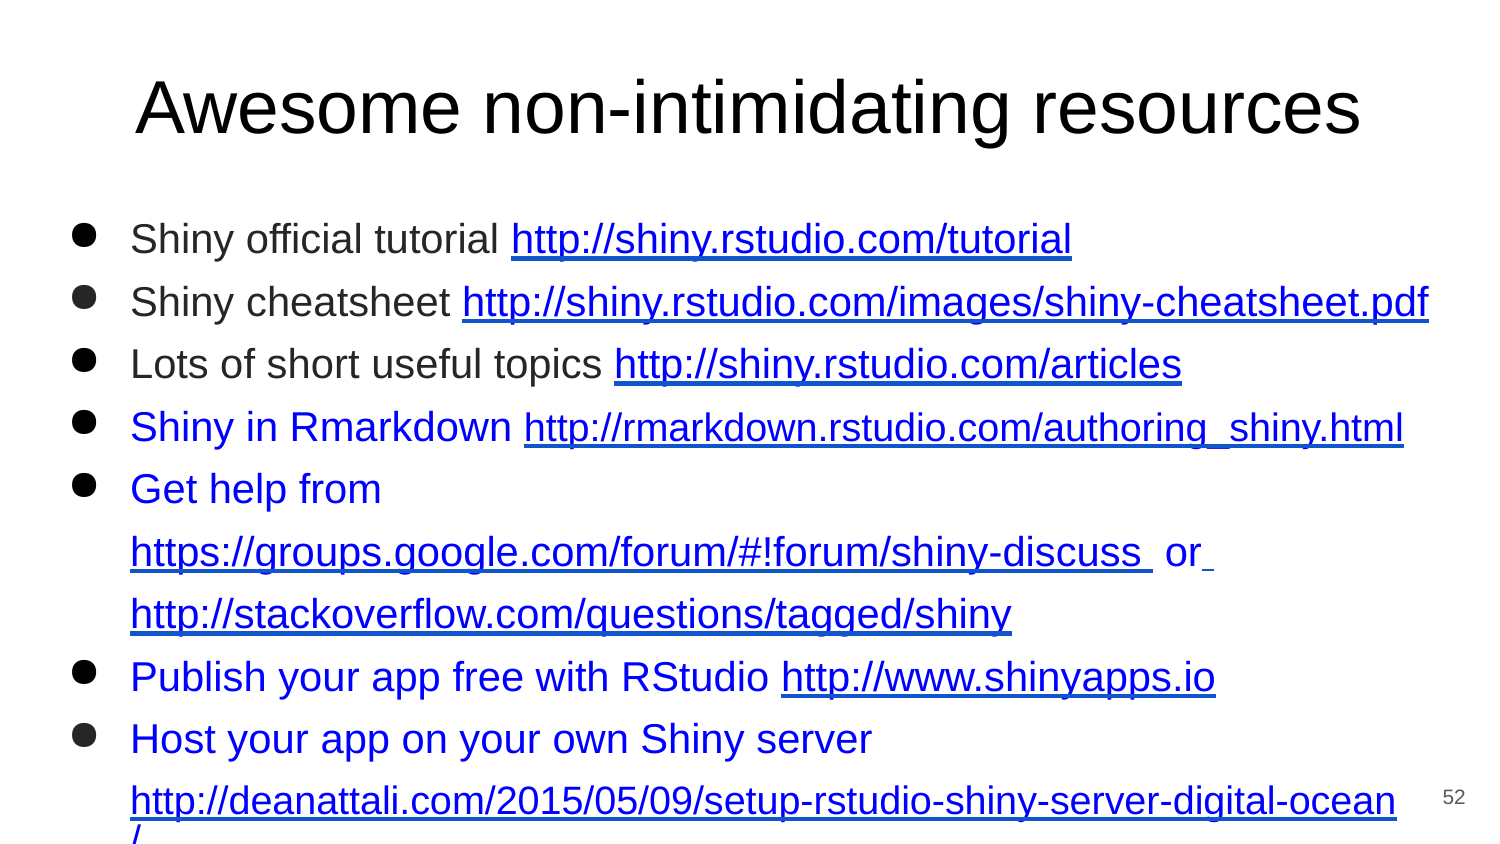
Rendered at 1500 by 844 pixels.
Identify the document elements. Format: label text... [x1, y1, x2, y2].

slide_number [1438, 783, 1470, 844]
title Awesome non-intimidating resources [133, 56, 1366, 197]
text_box Shiny official tutorial http://shiny.rstudio.com/tutorial Shiny cheatsheet http://shiny.rstudio.com/images/shiny-cheatsheet.pdf Lots of short useful topics http://shiny.rstudio.com/articles Shiny in Rmarkdown http://rmarkdown.rstudio.com/authoring_shiny.html Get help from https://groups.google.com/forum/#!forum/shiny-discuss or http://stackoverflow.com/questions/tagged/shiny Publish your app free with RStudio http://www.shinyapps.io Host your app on your own Shiny server http://deanattali.com/2015/05/09/setup-rstudio-shiny-server-digital-ocean/ [65, 197, 1434, 823]
